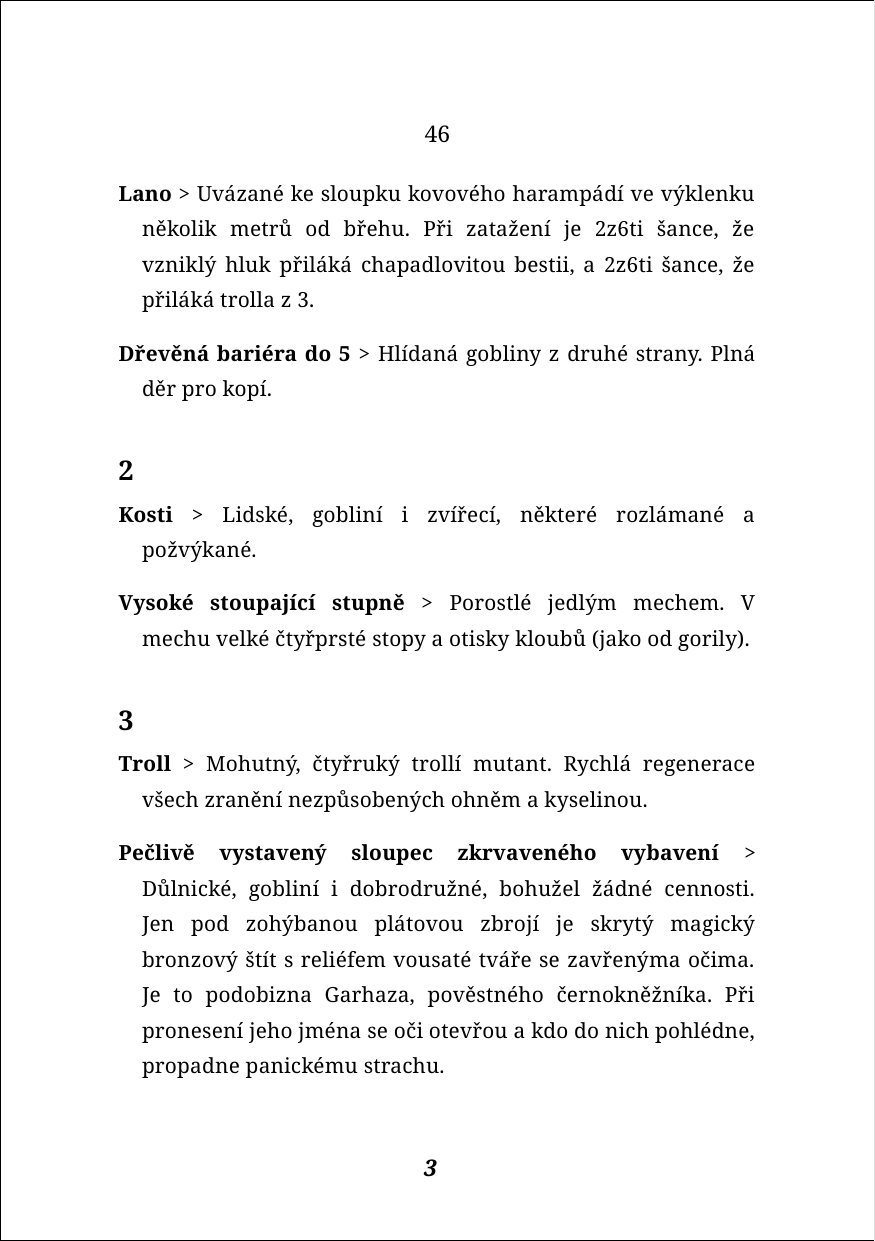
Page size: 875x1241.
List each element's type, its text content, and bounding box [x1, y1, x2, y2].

text Dřevěná bariéra do 5 > Hlídaná gobliny z druhé strany. Plná děr pro kopí. [118, 339, 756, 403]
text Kosti > Lidské, gobliní i zvířecí, některé rozlámané a požvýkané. [118, 500, 756, 564]
text Vysoké stoupající stupně > Porostlé jedlým mechem. V mechu velké čtyřprsté stopy a otisky kloubů (jako od gorily). [118, 588, 756, 652]
text Pečlivě vystavený sloupec zkrvaveného vybavení > Důlnické, gobliní i dobrodružné, bohužel žádné cennosti. Jen pod zohýbanou plátovou zbrojí je skrytý magický bronzový štít s reliéfem vousaté tváře se zavřenýma očima. Je to podobizna Garhaza, pověstného černokněžníka. Při pronesení jeho jména se oči otevřou a kdo do nich pohlédne, propadne panickému strachu. [118, 838, 756, 1080]
subtitle 3 [118, 701, 756, 738]
text Troll > Mohutný, čtyřruký trollí mutant. Rychlá regenerace všech zranění nezpůsobených ohněm a kyselinou. [118, 749, 756, 813]
subtitle 2 [118, 451, 756, 488]
text Lano > Uvázané ke sloupku kovového harampádí ve výklenku několik metrů od břehu. Při zatažení je 2z6ti šance, že vzniklý hluk přiláká chapadlovitou bestii, a 2z6ti šance, že přiláká trolla z 3. [118, 179, 756, 314]
